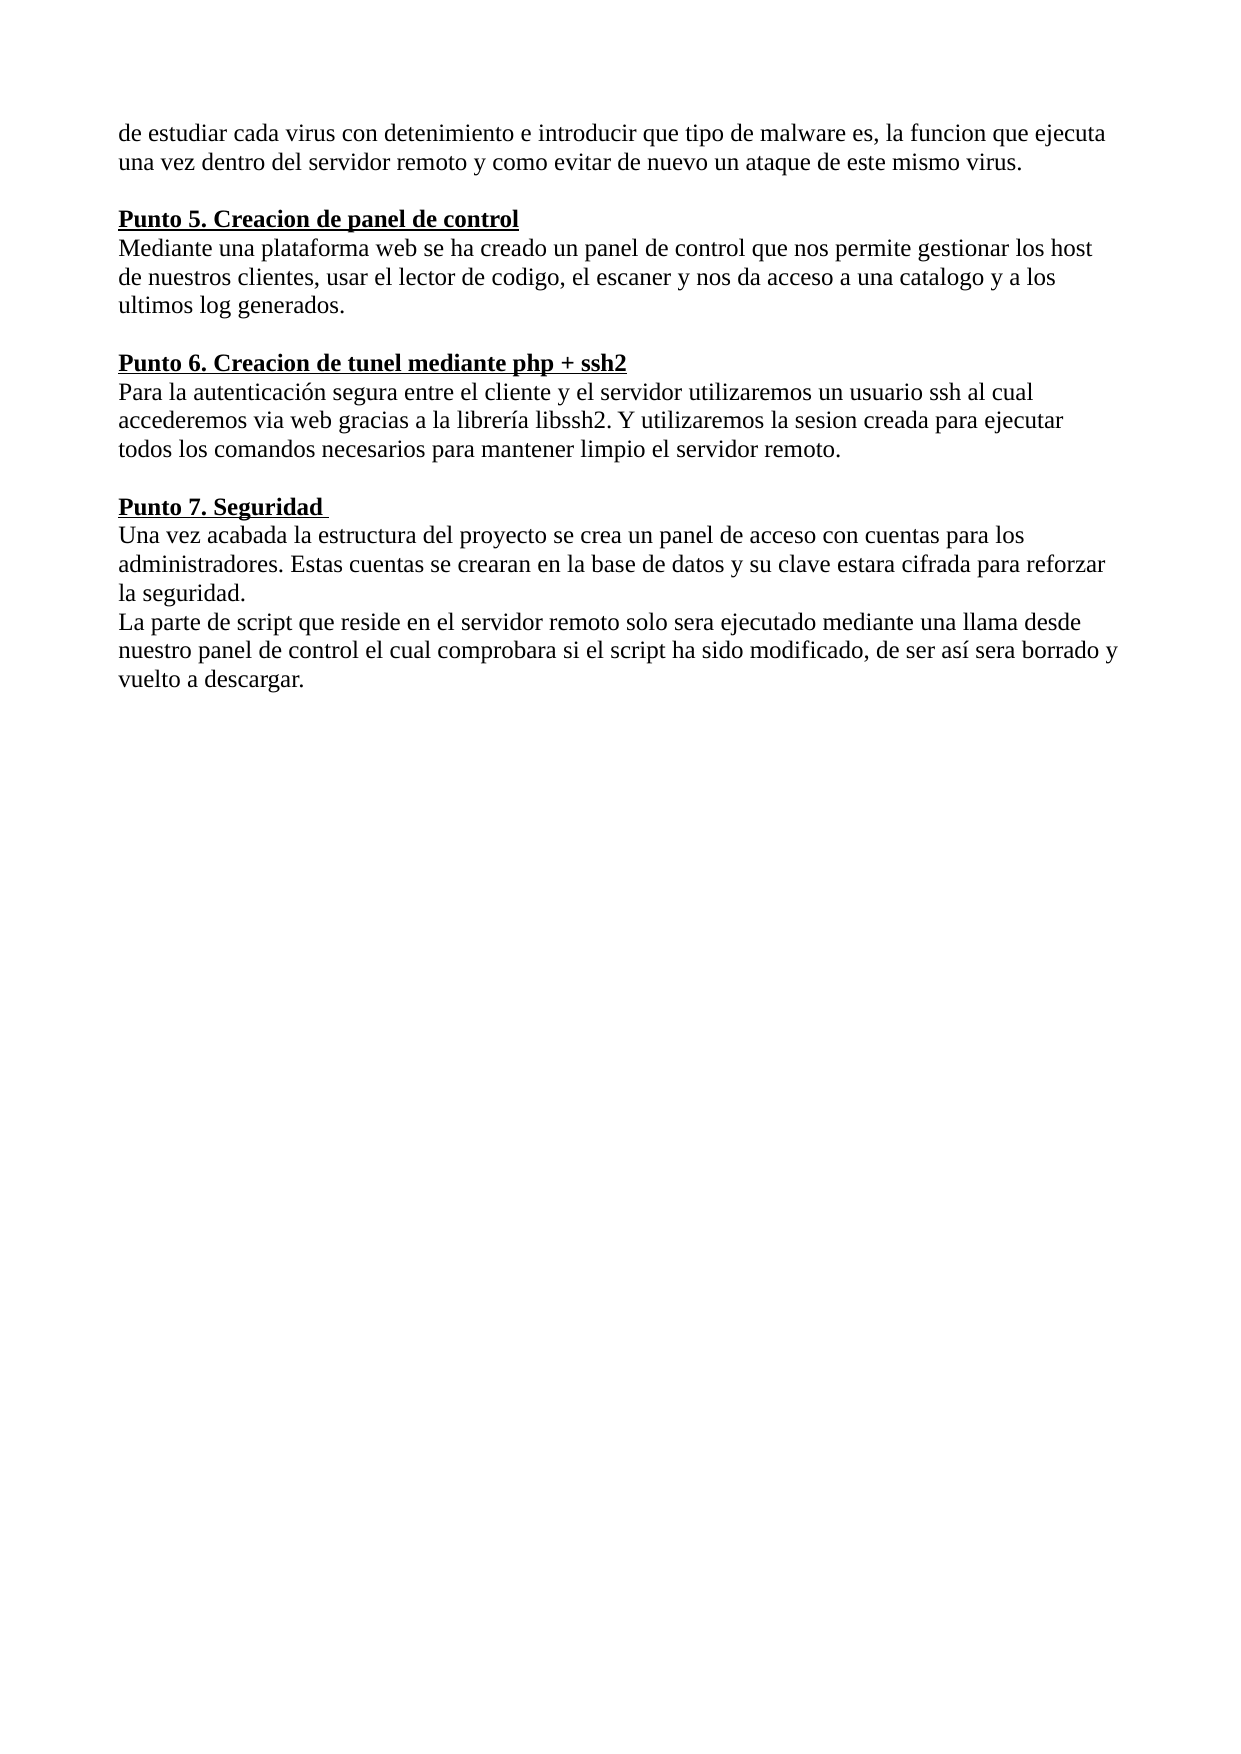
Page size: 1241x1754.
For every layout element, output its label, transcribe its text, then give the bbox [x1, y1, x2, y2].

text Una vez acabada la estructura del proyecto se crea un panel de acceso con cuentas para los administradores. Estas cuentas se crearan en la base de datos y su clave estara cifrada para reforzar la seguridad. [118, 521, 1122, 607]
text de estudiar cada virus con detenimiento e introducir que tipo de malware es, la funcion que ejecuta una vez dentro del servidor remoto y como evitar de nuevo un ataque de este mismo virus. [118, 118, 1122, 176]
text Mediante una plataforma web se ha creado un panel de control que nos permite gestionar los host de nuestros clientes, usar el lector de codigo, el escaner y nos da acceso a una catalogo y a los ultimos log generados. [118, 233, 1122, 319]
text La parte de script que reside en el servidor remoto solo sera ejecutado mediante una llama desde nuestro panel de control el cual comprobara si el script ha sido modificado, de ser así sera borrado y vuelto a descargar. [118, 607, 1122, 693]
text Punto 7. Seguridad [118, 492, 1122, 521]
text Punto 6. Creacion de tunel mediante php + ssh2 [118, 348, 1122, 377]
text Punto 5. Creacion de panel de control [118, 204, 1122, 233]
text Para la autenticación segura entre el cliente y el servidor utilizaremos un usuario ssh al cual accederemos via web gracias a la librería libssh2. Y utilizaremos la sesion creada para ejecutar todos los comandos necesarios para mantener limpio el servidor remoto. [118, 377, 1122, 463]
